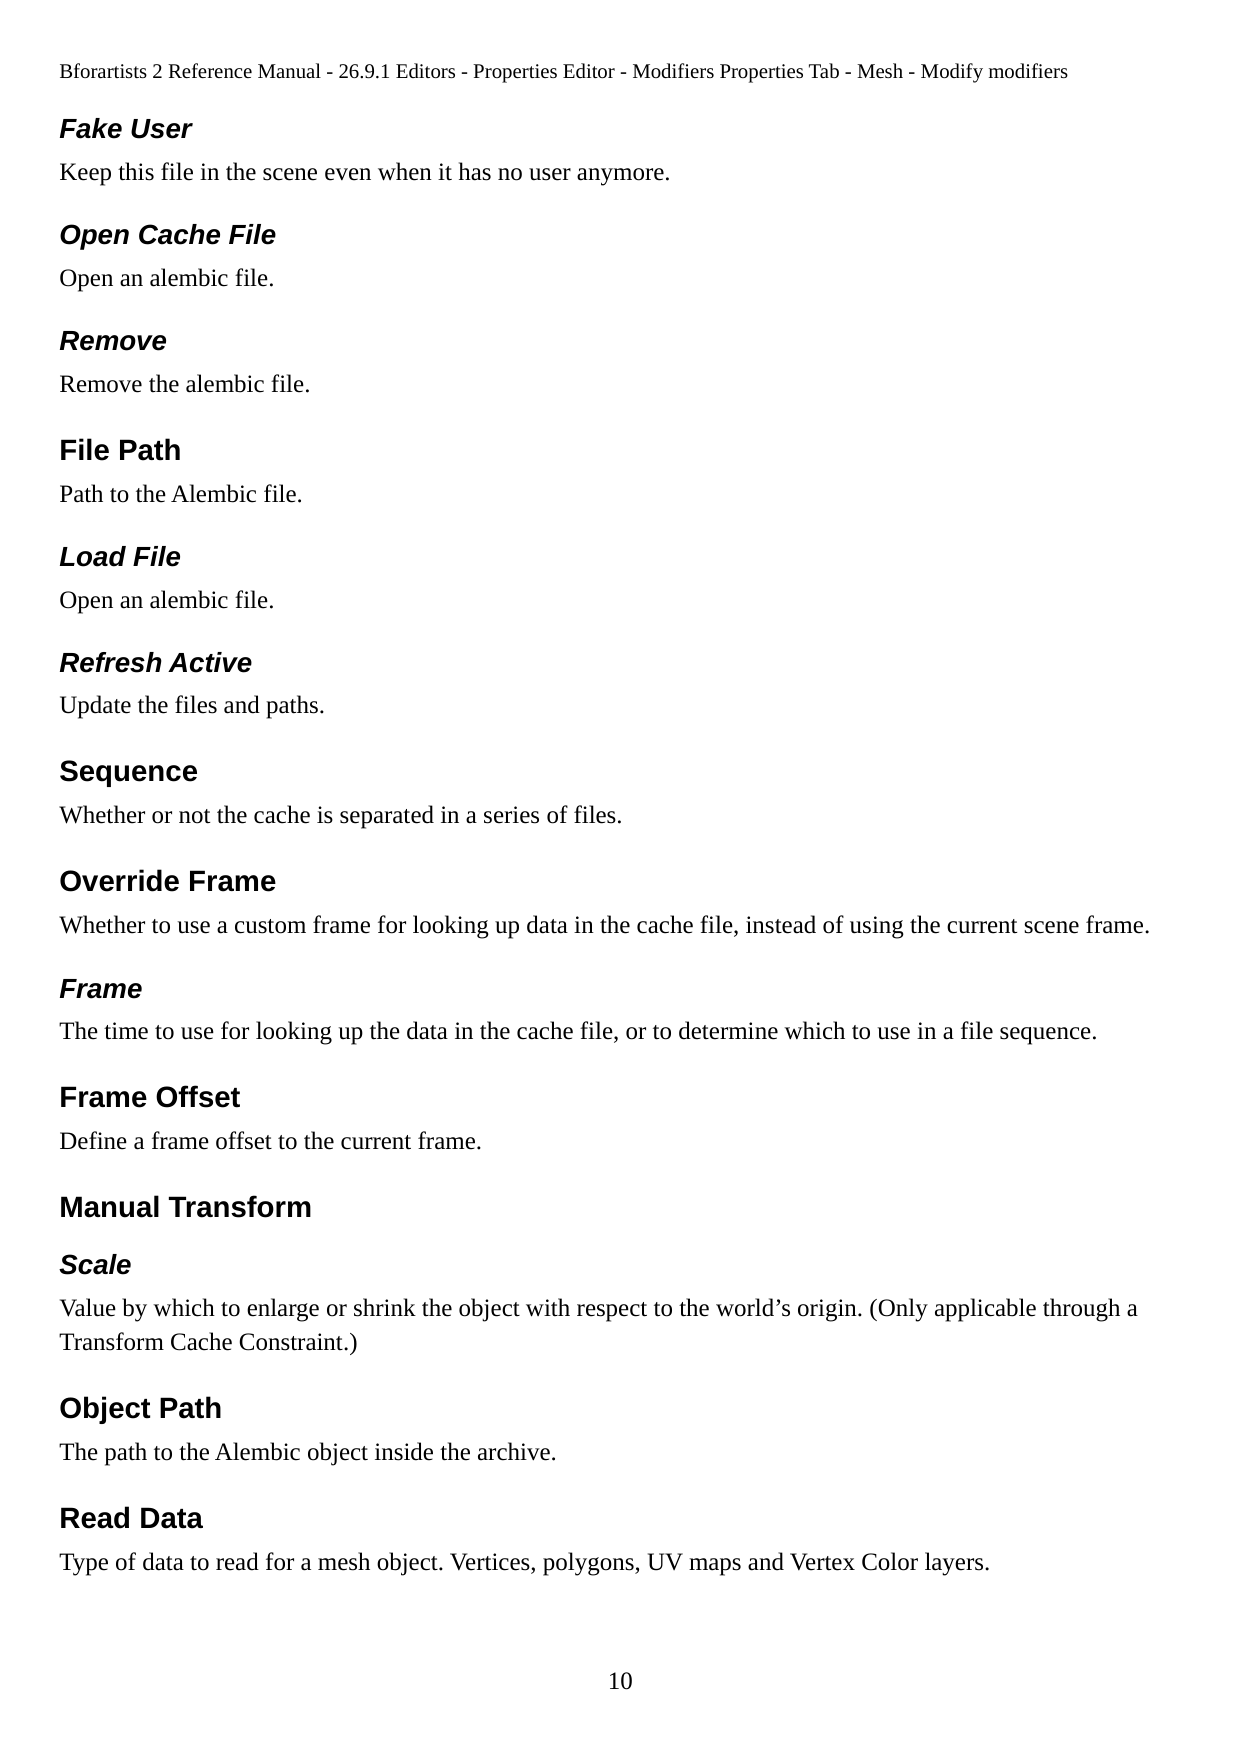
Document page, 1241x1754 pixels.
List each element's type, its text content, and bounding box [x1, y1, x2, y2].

subtitle Object Path [59, 1391, 1181, 1425]
text Open an alembic file. [59, 263, 1181, 292]
subtitle Frame Offset [59, 1080, 1181, 1114]
text Whether to use a custom frame for looking up data in the cache file, instead of using the current scene frame. [59, 910, 1181, 939]
subtitle Scale [59, 1249, 1181, 1281]
text Value by which to enlarge or shrink the object with respect to the world’s origin. (Only applicable through a Transform Cache Constraint.) [59, 1293, 1181, 1356]
text Type of data to read for a mesh object. Vertices, polygons, UV maps and Vertex Color layers. [59, 1547, 1181, 1576]
subtitle Read Data [59, 1501, 1181, 1535]
text Define a frame offset to the current frame. [59, 1126, 1181, 1155]
subtitle Manual Transform [59, 1190, 1181, 1224]
subtitle Sequence [59, 754, 1181, 788]
text Whether or not the cache is separated in a series of files. [59, 801, 1181, 829]
text Keep this file in the scene even when it has no user anymore. [59, 157, 1181, 186]
subtitle Remove [59, 324, 1181, 356]
subtitle Refresh Active [59, 646, 1181, 678]
subtitle Override Frame [59, 864, 1181, 898]
subtitle Frame [59, 972, 1181, 1004]
subtitle Open Cache File [59, 218, 1181, 250]
text The time to use for looking up the data in the cache file, or to determine which to use in a file sequence. [59, 1016, 1181, 1045]
subtitle File Path [59, 432, 1181, 466]
subtitle Load File [59, 540, 1181, 572]
text Update the files and paths. [59, 691, 1181, 719]
text The path to the Alembic object inside the archive. [59, 1437, 1181, 1466]
subtitle Fake User [59, 113, 1181, 144]
text Path to the Alembic file. [59, 479, 1181, 507]
text Open an alembic file. [59, 585, 1181, 613]
text Remove the alembic file. [59, 369, 1181, 398]
